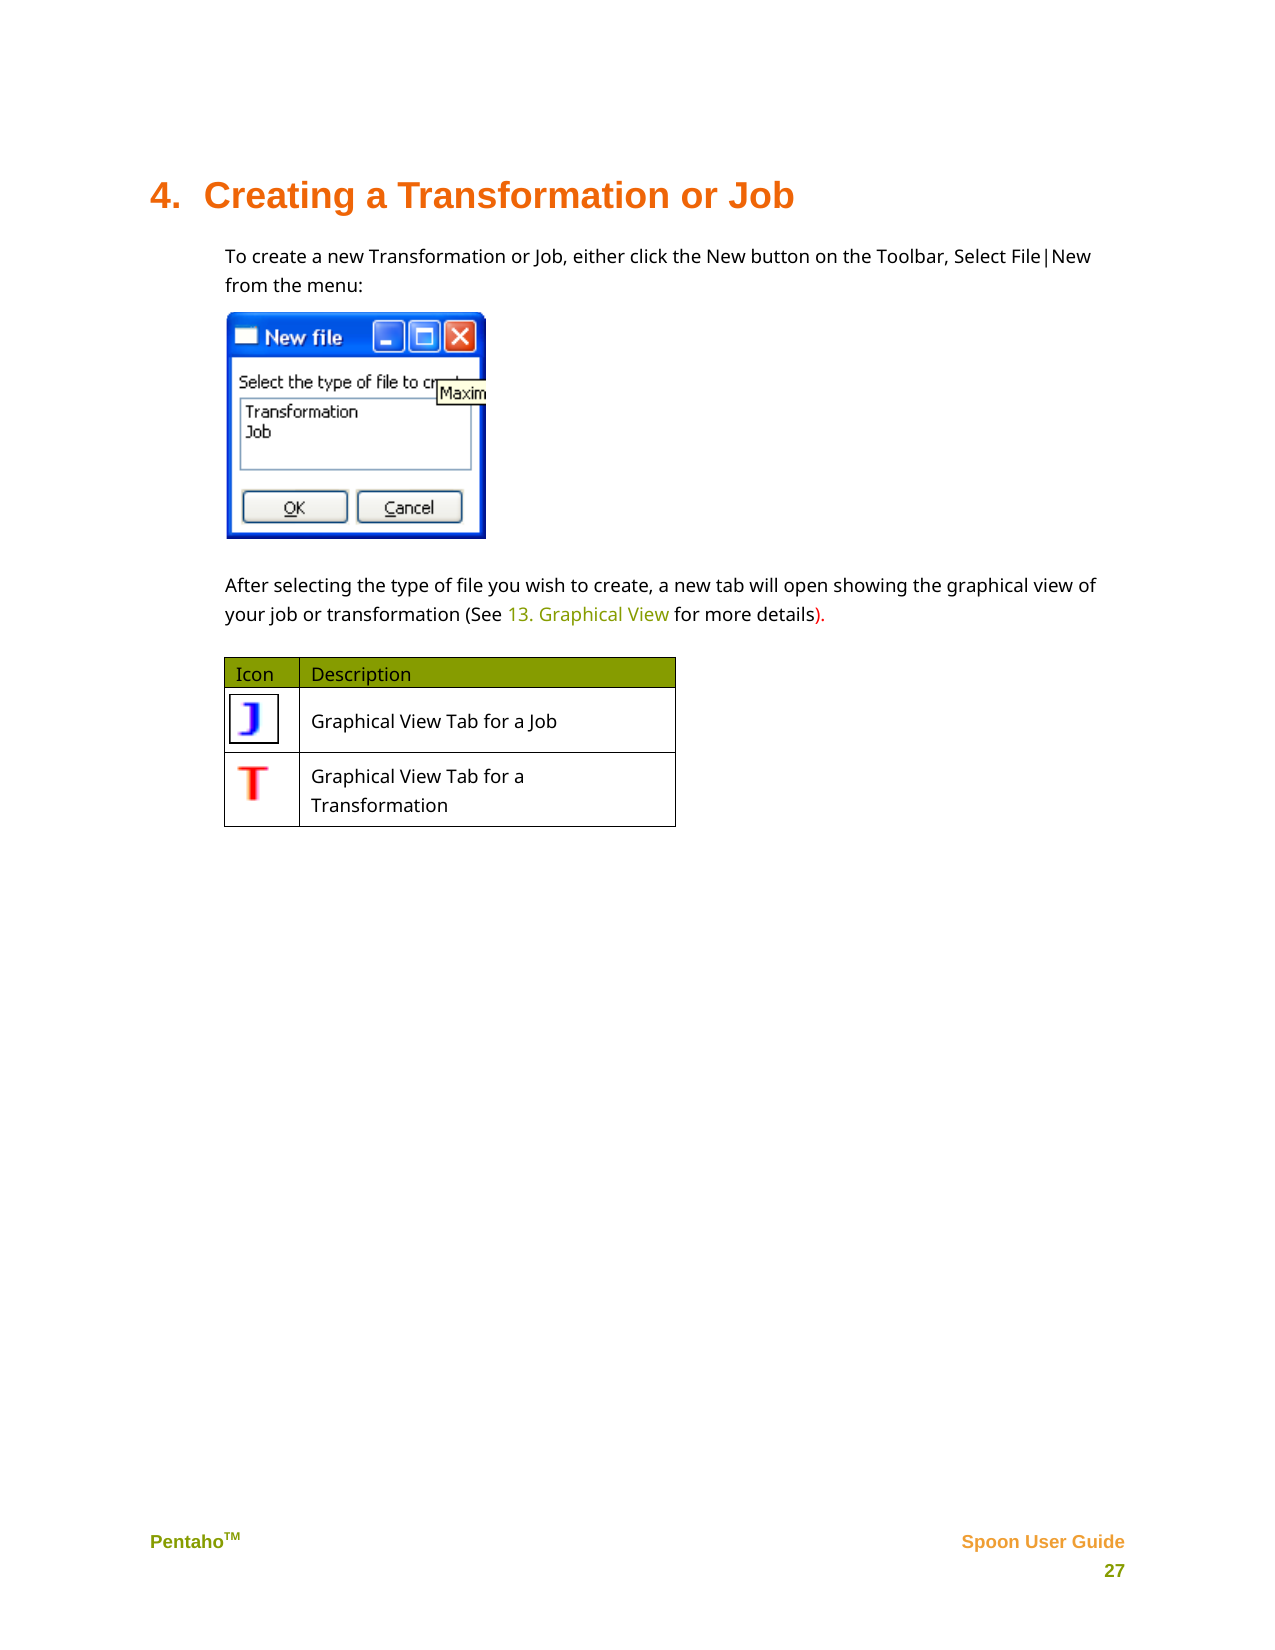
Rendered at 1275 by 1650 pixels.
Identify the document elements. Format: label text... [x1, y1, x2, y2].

table_cell [225, 753, 299, 826]
table_cell [225, 688, 299, 752]
subtitle Creating a Transformation or Job [150, 181, 1125, 216]
text After selecting the type of file you wish to create, a new tab will open showing the graphical view of your job or transformation (See 13. Graphical View for more details). [225, 569, 1125, 628]
picture [226, 312, 486, 539]
table_cell Graphical View Tab for a Job [300, 688, 675, 752]
picture [230, 695, 278, 742]
table_header Description [300, 658, 675, 687]
picture [230, 762, 278, 807]
text To create a new Transformation or Job, either click the New button on the Toolbar, Select File|New from the menu: [225, 240, 1125, 298]
table_header Icon [225, 658, 299, 687]
table_cell Graphical View Tab for a Transformation [300, 753, 675, 826]
